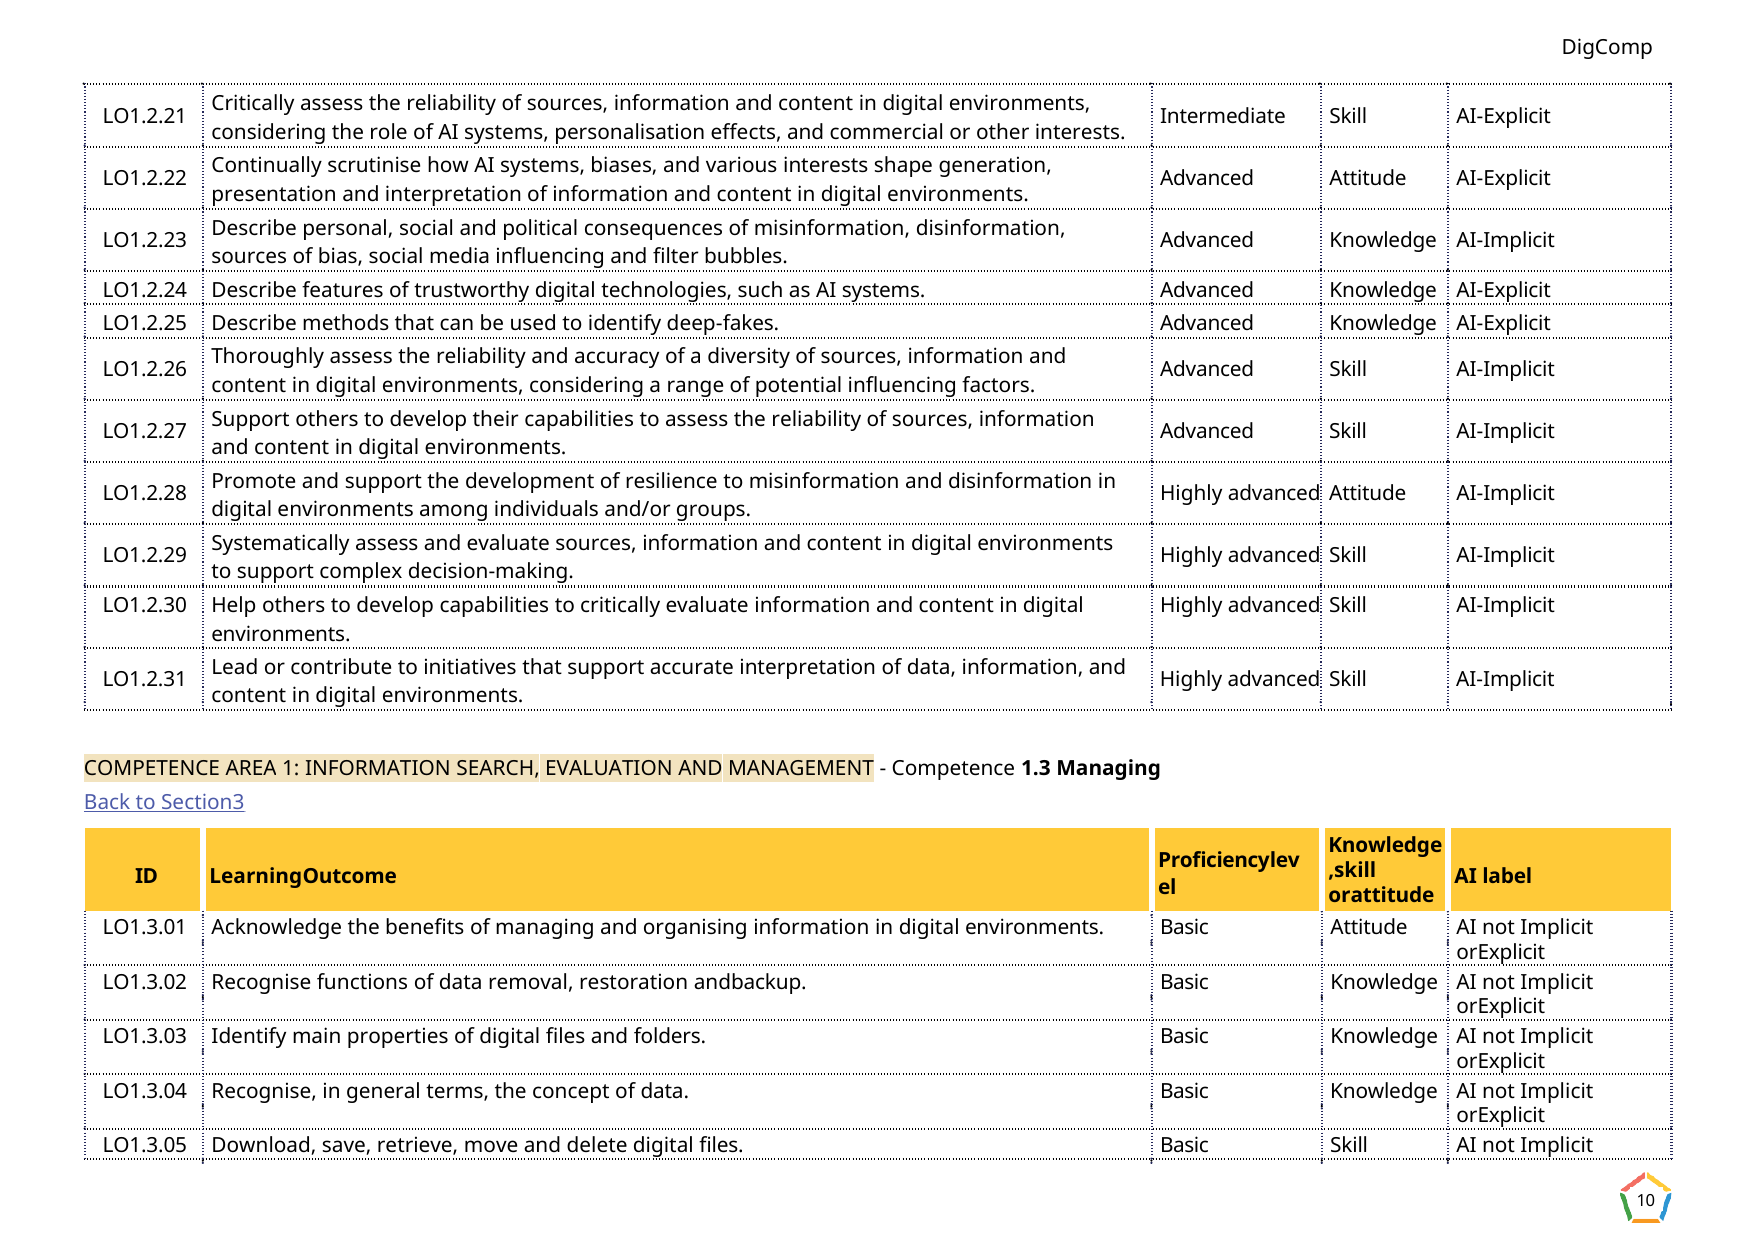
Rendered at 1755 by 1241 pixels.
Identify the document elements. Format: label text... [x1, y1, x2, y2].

table_cell Advanced [1152, 337, 1321, 399]
table_header AI label [1451, 828, 1671, 911]
table_cell LO1.2.26 [85, 337, 203, 399]
table_cell AI-Implicit [1448, 461, 1671, 523]
table_cell Skill [1321, 647, 1448, 709]
table_cell Highly advanced [1152, 585, 1321, 647]
table_cell Basic [1152, 1019, 1322, 1073]
table_cell Promote and support the development of resilience to misinformation and disinformation in digital environments among individuals and/or groups. [203, 461, 1152, 523]
table_cell LO1.2.31 [85, 647, 203, 709]
table_cell AI-Explicit [1448, 303, 1671, 337]
table_cell LO1.2.27 [85, 399, 203, 461]
table_cell Advanced [1152, 399, 1321, 461]
table_cell LO1.3.03 [85, 1019, 203, 1073]
table_cell Attitude [1322, 911, 1448, 964]
table_cell AI not Implicit orExplicit [1448, 911, 1671, 964]
table_cell Continually scrutinise how AI systems, biases, and various interests shape generation, presentation and interpretation of information and content in digital environments. [203, 146, 1152, 208]
table_cell AI-Implicit [1448, 523, 1671, 585]
table_cell LO1.3.02 [85, 964, 203, 1018]
table_cell LO1.2.28 [85, 461, 203, 523]
table_cell Thoroughly assess the reliability and accuracy of a diversity of sources, information and content in digital environments, considering a range of potential influencing factors. [203, 337, 1152, 399]
table_cell AI not Implicit orExplicit [1448, 1019, 1671, 1073]
table_cell Download, save, retrieve, move and delete digital files. [203, 1128, 1152, 1158]
table_cell LO1.2.25 [85, 303, 203, 337]
table_cell Recognise functions of data removal, restoration andbackup. [203, 964, 1152, 1018]
table_cell Skill [1321, 399, 1448, 461]
table_cell LO1.2.22 [85, 146, 203, 208]
table_cell Basic [1152, 1073, 1322, 1127]
table_cell Knowledge [1321, 270, 1448, 303]
text COMPETENCE AREA 1: INFORMATION SEARCH, EVALUATION AND MANAGEMENT - Competence 1.3 Managing [84, 753, 1710, 782]
table_cell Skill [1322, 1128, 1448, 1158]
table_cell Skill [1321, 585, 1448, 647]
table_header LearningOutcome [206, 828, 1149, 911]
table_cell Skill [1321, 337, 1448, 399]
table_cell Identify main properties of digital files and folders. [203, 1019, 1152, 1073]
table_cell AI-Implicit [1448, 399, 1671, 461]
table_cell Knowledge [1321, 208, 1448, 270]
table_cell LO1.3.04 [85, 1073, 203, 1127]
table_cell AI-Implicit [1448, 337, 1671, 399]
table_cell Knowledge [1322, 964, 1448, 1018]
table_cell LO1.2.30 [85, 585, 203, 647]
table_cell Knowledge [1322, 1073, 1448, 1127]
table_cell Advanced [1152, 208, 1321, 270]
table_cell Knowledge [1321, 303, 1448, 337]
table_cell AI not Implicit orExplicit [1448, 1073, 1671, 1127]
table_header LO1.2.21 [85, 83, 203, 146]
table_cell Acknowledge the benefits of managing and organising information in digital environments. [203, 911, 1152, 964]
table_cell Lead or contribute to initiatives that support accurate interpretation of data, information, and content in digital environments. [203, 647, 1152, 709]
text Back to Section3 [84, 787, 1710, 815]
table_cell Support others to develop their capabilities to assess the reliability of sources, information and content in digital environments. [203, 399, 1152, 461]
table_cell Advanced [1152, 303, 1321, 337]
table_cell LO1.2.23 [85, 208, 203, 270]
table_cell LO1.3.05 [85, 1128, 203, 1158]
table_cell AI not Implicit [1448, 1128, 1671, 1158]
table_cell AI-Implicit [1448, 585, 1671, 647]
table_cell Basic [1152, 911, 1322, 964]
table_cell Describe methods that can be used to identify deep-fakes. [203, 303, 1152, 337]
table_cell Advanced [1152, 270, 1321, 303]
table_header AI-Explicit [1448, 83, 1671, 146]
table_header Intermediate [1152, 83, 1321, 146]
table_header Critically assess the reliability of sources, information and content in digital environments, considering the role of AI systems, personalisation effects, and commercial or other interests. [203, 83, 1152, 146]
table_header ID [85, 828, 200, 911]
table_header Skill [1321, 83, 1448, 146]
table_header Proficiencylevel [1155, 828, 1319, 911]
table_cell AI not Implicit orExplicit [1448, 964, 1671, 1018]
table_cell AI-Implicit [1448, 647, 1671, 709]
table_cell AI-Explicit [1448, 146, 1671, 208]
table_cell Highly advanced [1152, 523, 1321, 585]
table_cell Advanced [1152, 146, 1321, 208]
table_cell Recognise, in general terms, the concept of data. [203, 1073, 1152, 1127]
table_cell Attitude [1321, 146, 1448, 208]
table_cell Describe features of trustworthy digital technologies, such as AI systems. [203, 270, 1152, 303]
table_cell Attitude [1321, 461, 1448, 523]
table_cell LO1.2.29 [85, 523, 203, 585]
table_cell Skill [1321, 523, 1448, 585]
table_cell AI-Implicit [1448, 208, 1671, 270]
table_cell Systematically assess and evaluate sources, information and content in digital environments to support complex decision-making. [203, 523, 1152, 585]
table_cell LO1.3.01 [85, 911, 203, 964]
table_cell Highly advanced [1152, 647, 1321, 709]
table_cell Help others to develop capabilities to critically evaluate information and content in digital environments. [203, 585, 1152, 647]
table_cell Describe personal, social and political consequences of misinformation, disinformation, sources of bias, social media influencing and filter bubbles. [203, 208, 1152, 270]
table_header Knowledge,skill orattitude [1325, 828, 1445, 911]
table_cell Basic [1152, 1128, 1322, 1158]
table_cell LO1.2.24 [85, 270, 203, 303]
table_cell Highly advanced [1152, 461, 1321, 523]
table_cell AI-Explicit [1448, 270, 1671, 303]
table_cell Basic [1152, 964, 1322, 1018]
table_cell Knowledge [1322, 1019, 1448, 1073]
